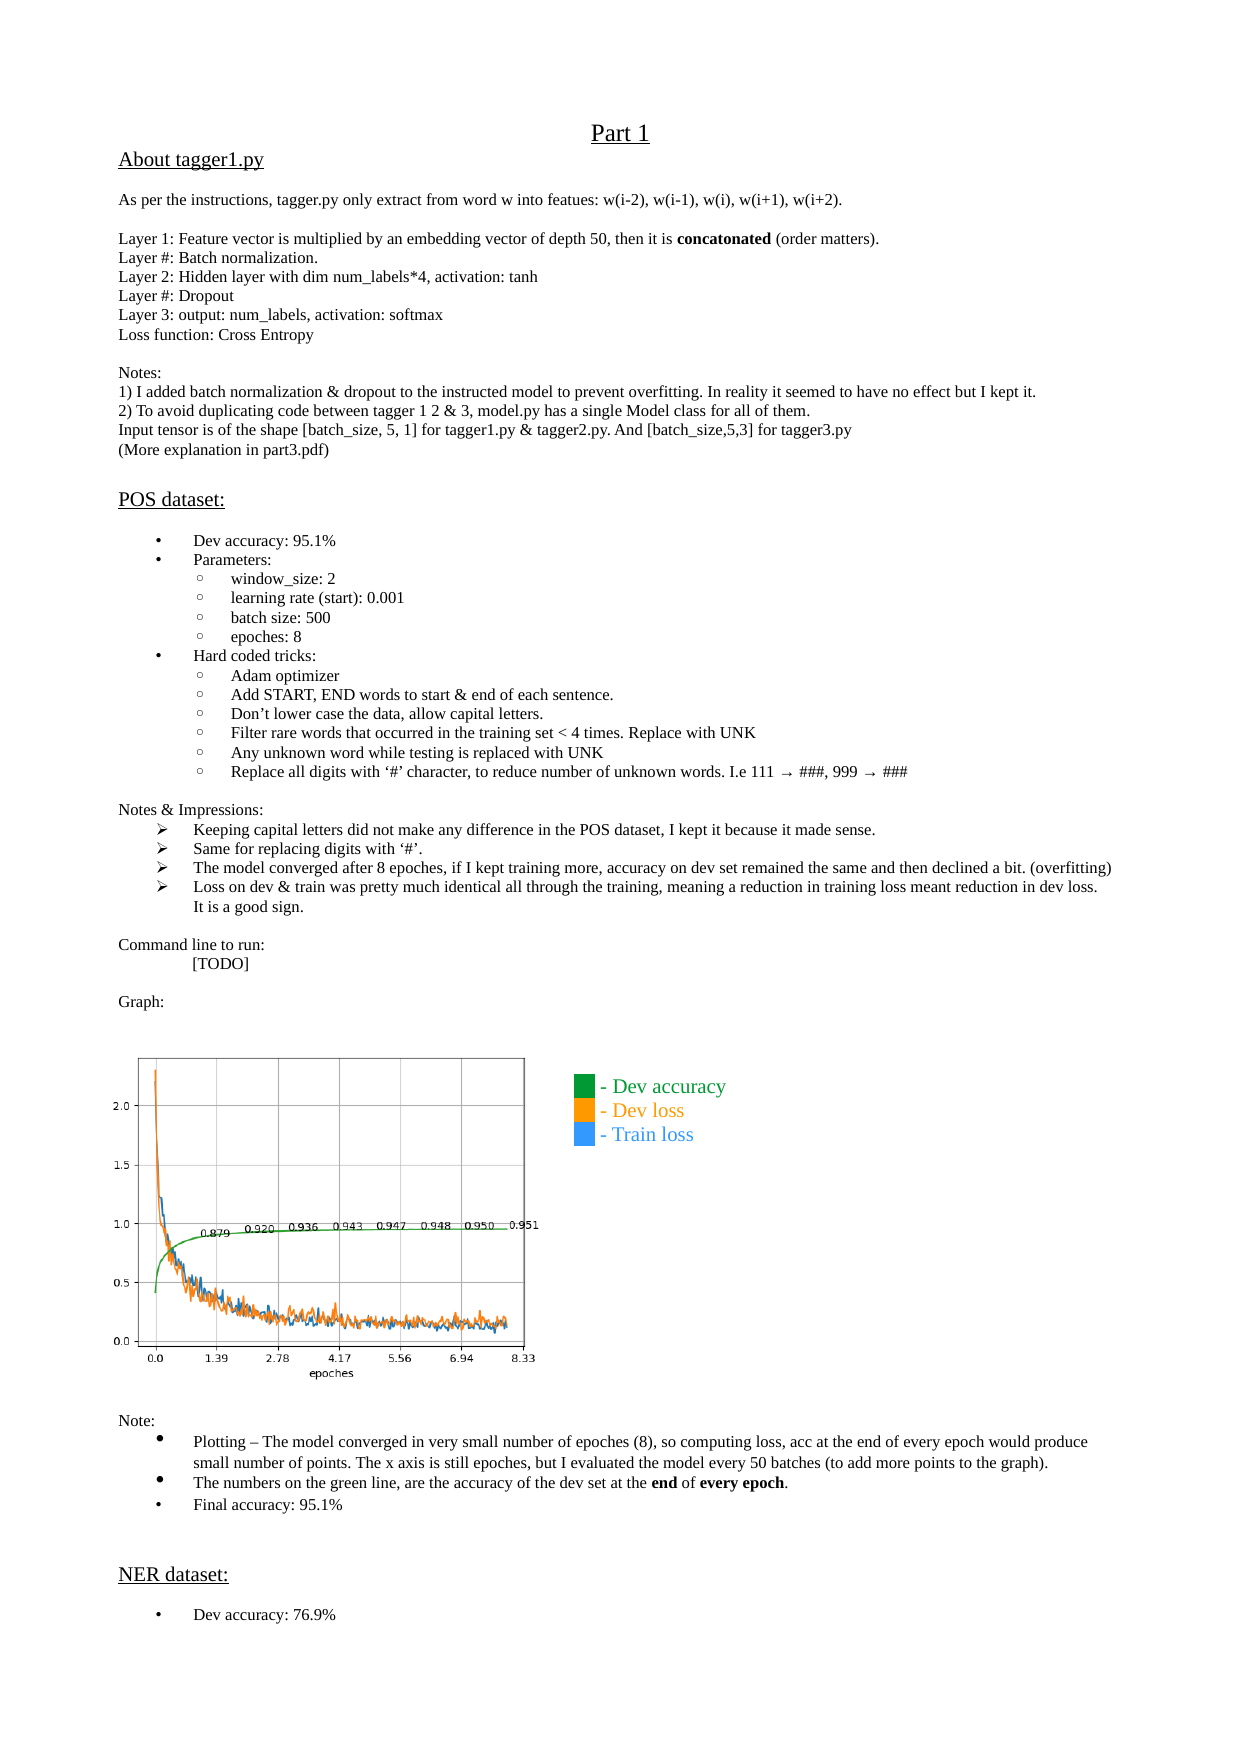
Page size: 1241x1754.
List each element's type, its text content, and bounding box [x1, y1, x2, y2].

list Plotting – The model converged in very small number of epoches (8), so computing loss, acc at the end of every epoch would produce small number of points. The x axis is still epoches, but I evaluated the model every 50 batches (to add more points to the graph). [156, 1430, 1122, 1472]
list learning rate (start): 0.001 [193, 588, 1122, 607]
list epoches: 8 [193, 627, 1122, 646]
list Same for replacing digits with ‘#’. [156, 838, 1122, 858]
text - Train loss [574, 1122, 1122, 1146]
list The numbers on the green line, are the accuracy of the dev set at the end of every epoch. [156, 1472, 1122, 1494]
text Layer 2: Hidden layer with dim num_labels*4, activation: tanh [118, 267, 1122, 286]
list Replace all digits with ‘#’ character, to reduce number of unknown words. I.e 111 → ###, 999 → ### [193, 762, 1122, 781]
text Notes & Impressions: [118, 800, 1122, 819]
text Command line to run: [118, 935, 1122, 954]
text Part 1 [118, 118, 1122, 147]
text About tagger1.py [118, 147, 1122, 171]
list Hard coded tricks: [156, 646, 1122, 665]
text Graph: [118, 992, 1122, 1011]
list Don’t lower case the data, allow capital letters. [193, 704, 1122, 723]
text [TODO] [118, 954, 1122, 973]
text - Dev loss [574, 1098, 1122, 1122]
text Loss function: Cross Entropy [118, 324, 1122, 343]
text (More explanation in part3.pdf) [118, 439, 1122, 458]
list Final accuracy: 95.1% [156, 1494, 1122, 1514]
text Notes: [118, 363, 1122, 382]
list Filter rare words that occurred in the training set < 4 times. Replace with UNK [193, 723, 1122, 742]
text 2) To avoid duplicating code between tagger 1 2 & 3, model.py has a single Model class for all of them. [118, 401, 1122, 420]
list batch size: 500 [193, 607, 1122, 627]
list Any unknown word while testing is replaced with UNK [193, 742, 1122, 762]
text Note: [118, 1411, 1122, 1430]
list It is a good sign. [156, 896, 1122, 916]
text NER dataset: [118, 1562, 1122, 1586]
list Add START, END words to start & end of each sentence. [193, 684, 1122, 704]
list Adam optimizer [193, 665, 1122, 684]
text Input tensor is of the shape [batch_size, 5, 1] for tagger1.py & tagger2.py. And [batch_size,5,3] for tagger3.py [118, 420, 1122, 439]
text Layer #: Batch normalization. [118, 248, 1122, 267]
text As per the instructions, tagger.py only extract from word w into featues: w(i-2), w(i-1), w(i), w(i+1), w(i+2). [118, 190, 1122, 209]
list window_size: 2 [193, 569, 1122, 588]
text Layer #: Dropout [118, 286, 1122, 305]
list Dev accuracy: 76.9% [156, 1605, 1122, 1624]
list Parameters: [156, 550, 1122, 569]
text POS dataset: [118, 487, 1122, 511]
text Layer 3: output: num_labels, activation: softmax [118, 305, 1122, 324]
list Keeping capital letters did not make any difference in the POS dataset, I kept it because it made sense. [156, 819, 1122, 838]
list Loss on dev & train was pretty much identical all through the training, meaning a reduction in training loss meant reduction in dev loss. [156, 877, 1122, 896]
text 1) I added batch normalization & dropout to the instructed model to prevent overfitting. In reality it seemed to have no effect but I kept it. [118, 382, 1122, 401]
picture [75, 1012, 574, 1387]
list Dev accuracy: 95.1% [156, 530, 1122, 550]
text - Dev accuracy [574, 1074, 1122, 1098]
text Layer 1: Feature vector is multiplied by an embedding vector of depth 50, then it is concatonated (order matters). [118, 228, 1122, 248]
list The model converged after 8 epoches, if I kept training more, accuracy on dev set remained the same and then declined a bit. (overfitting) [156, 858, 1122, 877]
